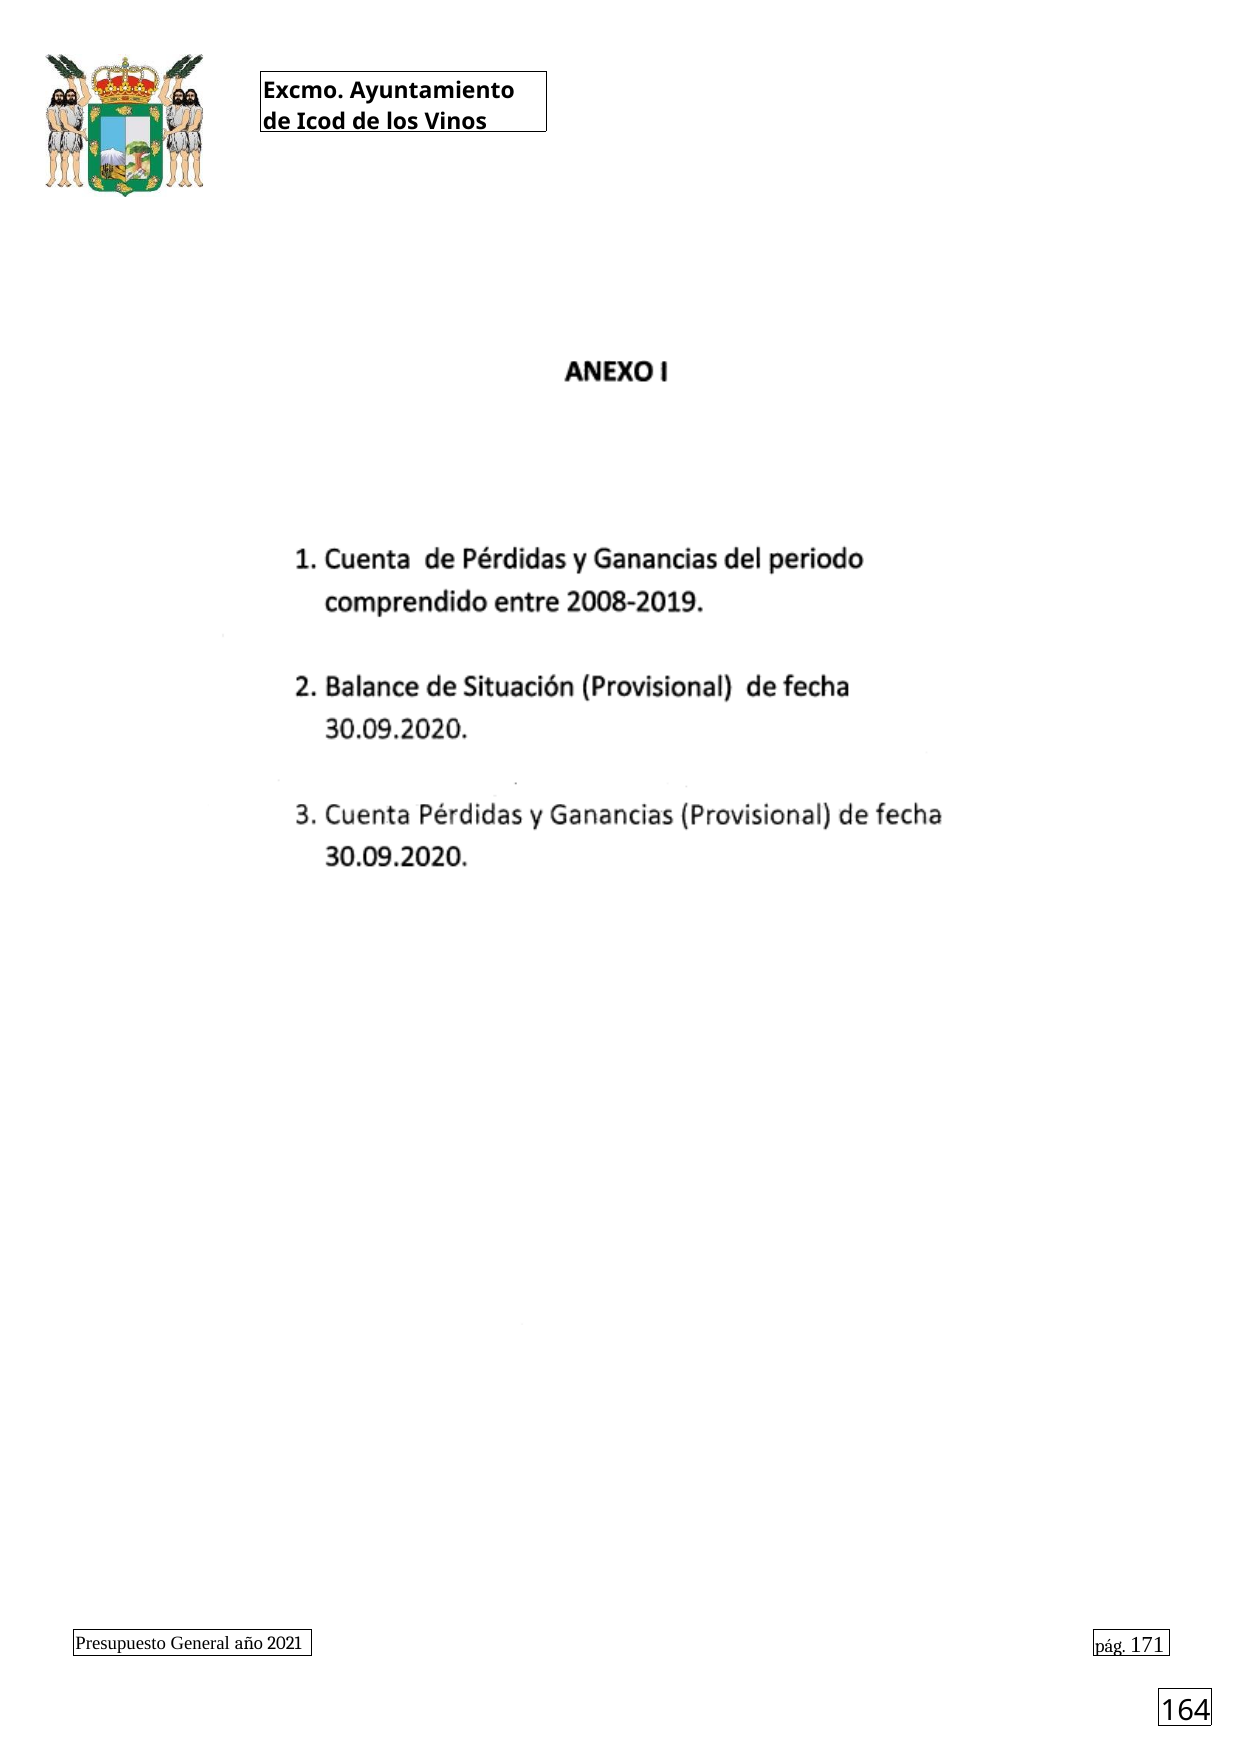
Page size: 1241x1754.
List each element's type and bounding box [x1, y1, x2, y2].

picture [207, 360, 943, 1325]
picture [45, 54, 204, 197]
